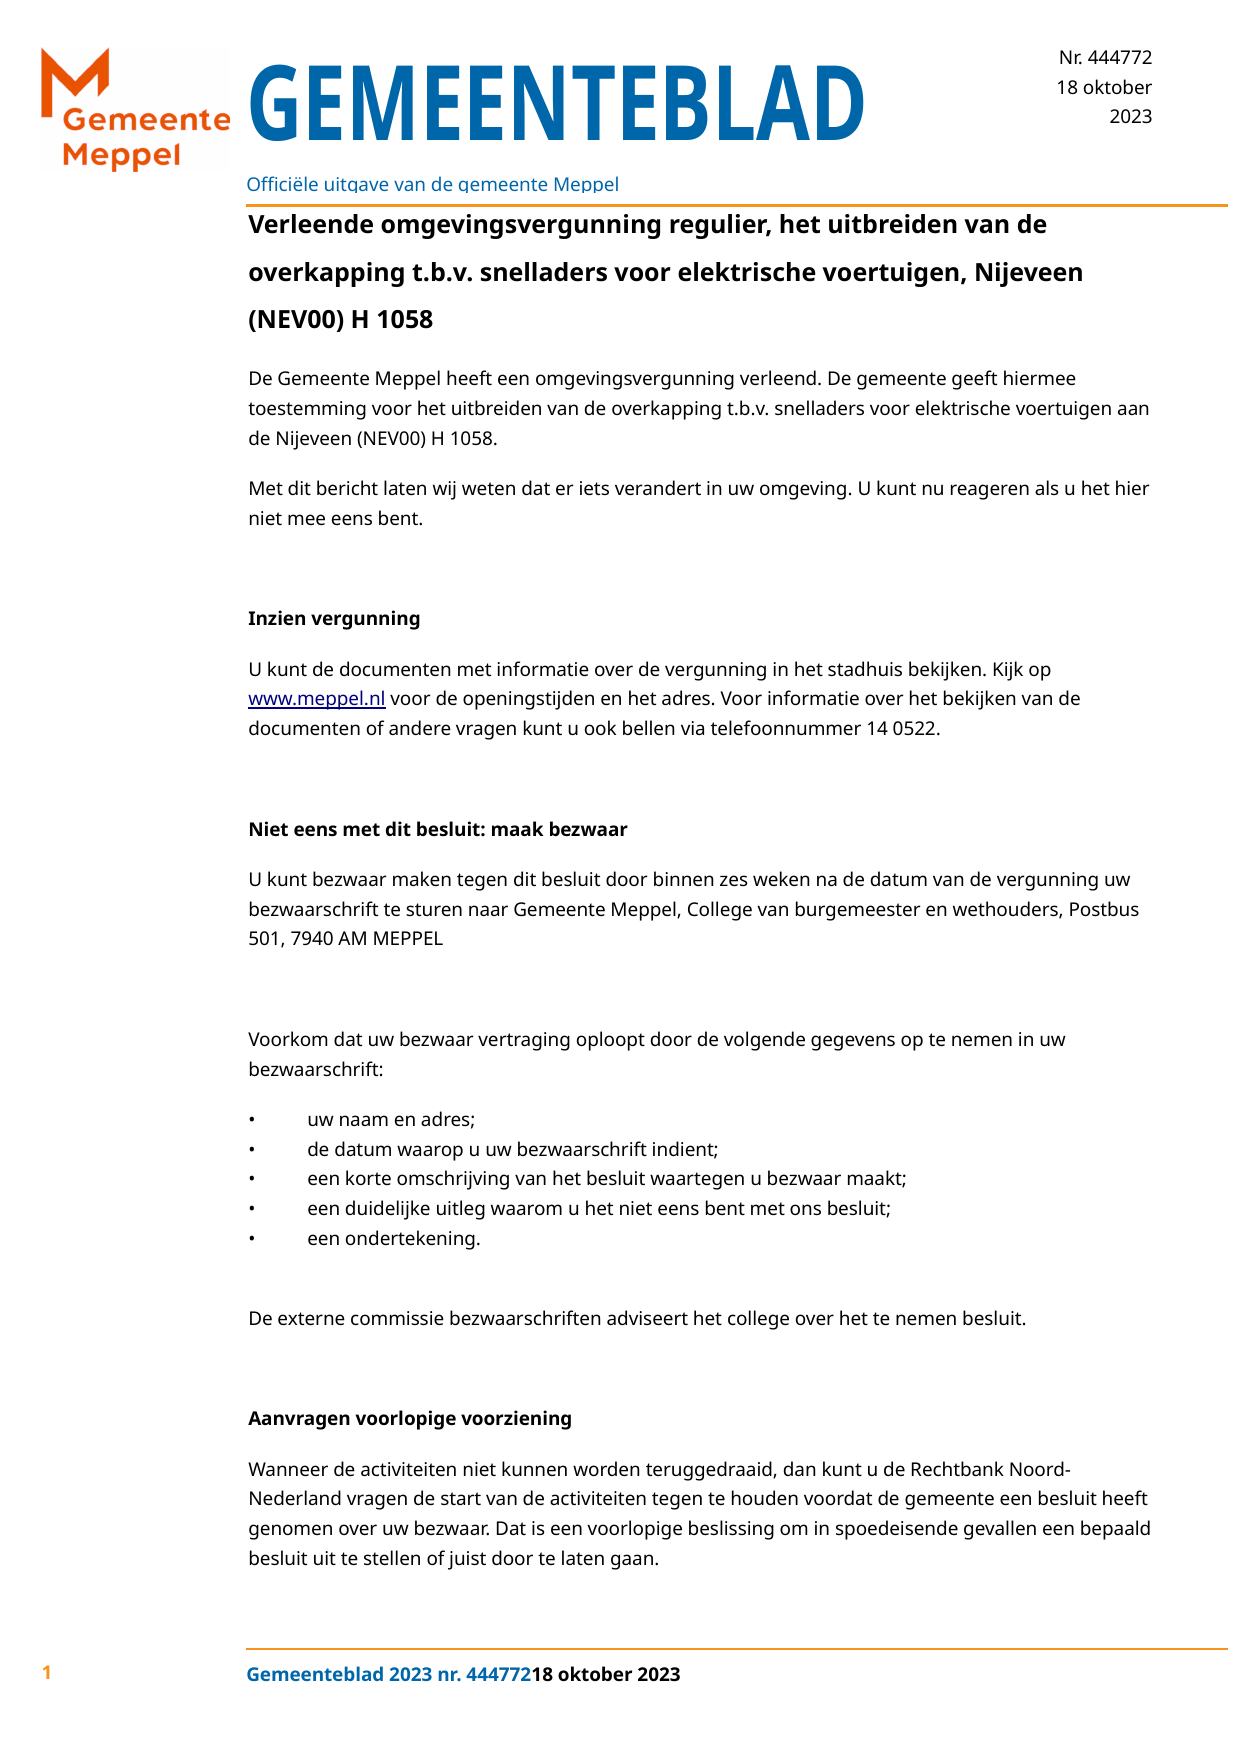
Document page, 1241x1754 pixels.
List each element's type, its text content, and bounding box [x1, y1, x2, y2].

list een duidelijke uitleg waarom u het niet eens bent met ons besluit; [248, 1195, 1152, 1221]
text De Gemeente Meppel heeft een omgevingsvergunning verleend. De gemeente geeft hiermee toestemming voor het uitbreiden van de overkapping t.b.v. snelladers voor elektrische voertuigen aan de Nijeveen (NEV00) H 1058. [248, 366, 1152, 450]
list een ondertekening. [248, 1225, 1152, 1250]
text Aanvragen voorlopige voorziening [248, 1406, 1152, 1431]
text Niet eens met dit besluit: maak bezwaar [248, 816, 1152, 842]
text De externe commissie bezwaarschriften adviseert het college over het te nemen besluit. [248, 1305, 1152, 1330]
text U kunt de documenten met informatie over de vergunning in het stadhuis bekijken. Kijk op www.meppel.nl voor de openingstijden en het adres. Voor informatie over het bekijken van de documenten of andere vragen kunt u ook bellen via telefoonnummer 14 0522. [248, 656, 1152, 741]
text Wanneer de activiteiten niet kunnen worden teruggedraaid, dan kunt u de Rechtbank Noord-Nederland vragen de start van de activiteiten tegen te houden voordat de gemeente een besluit heeft genomen over uw bezwaar. Dat is een voorlopige beslissing om in spoedeisende gevallen een bepaald besluit uit te stellen of juist door te laten gaan. [248, 1456, 1152, 1570]
picture [41, 47, 231, 172]
list uw naam en adres; [248, 1106, 1152, 1132]
text Voorkom dat uw bezwaar vertraging oploopt door de volgende gegevens op te nemen in uw bezwaarschrift: [248, 1026, 1152, 1082]
list de datum waarop u uw bezwaarschrift indient; [248, 1136, 1152, 1162]
text Inzien vergunning [248, 606, 1152, 631]
text Verleende omgevingsvergunning regulier, het uitbreiden van de overkapping t.b.v. snelladers voor elektrische voertuigen, Nijeveen (NEV00) H 1058 [248, 207, 1152, 336]
list een korte omschrijving van het besluit waartegen u bezwaar maakt; [248, 1166, 1152, 1191]
text Met dit bericht laten wij weten dat er iets verandert in uw omgeving. U kunt nu reageren als u het hier niet mee eens bent. [248, 475, 1152, 530]
text U kunt bezwaar maken tegen dit besluit door binnen zes weken na de datum van de vergunning uw bezwaarschrift te sturen naar Gemeente Meppel, College van burgemeester en wethouders, Postbus 501, 7940 AM MEPPEL [248, 866, 1152, 951]
